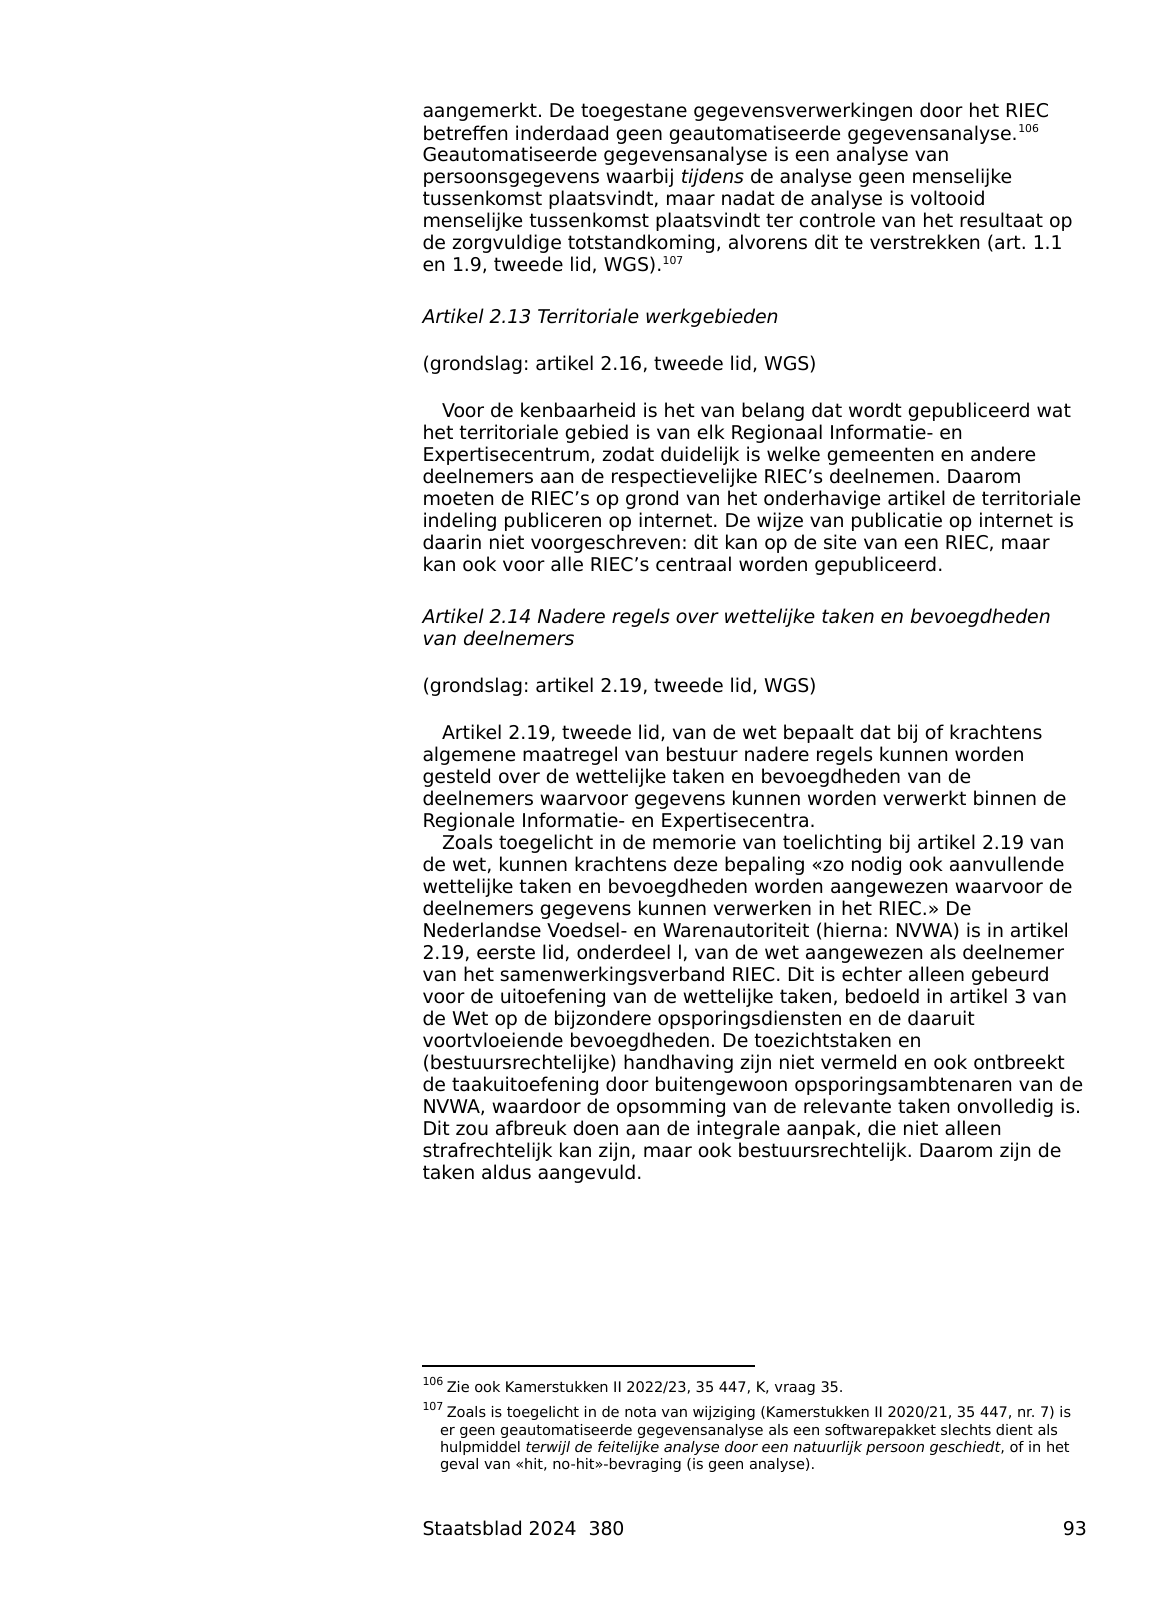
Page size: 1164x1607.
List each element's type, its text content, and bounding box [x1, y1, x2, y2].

subtitle (grondslag: artikel 2.19, tweede lid, WGS) [422, 675, 1087, 697]
text aangemerkt. De toegestane gegevensverwerkingen door het RIEC betreffen inderdaad geen geautomatiseerde gegevensanalyse. Geautomatiseerde gegevensanalyse is een analyse van persoonsgegevens waarbij tijdens de analyse geen menselijke tussenkomst plaatsvindt, maar nadat de analyse is voltooid menselijke tussenkomst plaatsvindt ter controle van het resultaat op de zorgvuldige totstandkoming, alvorens dit te verstrekken (art. 1.1 en 1.9, tweede lid, WGS). [422, 100, 1087, 276]
subtitle Artikel 2.14 Nadere regels over wettelijke taken en bevoegdheden van deelnemers [422, 606, 1087, 650]
subtitle (grondslag: artikel 2.16, tweede lid, WGS) [422, 353, 1087, 375]
text Zoals is toegelicht in de nota van wijziging (Kamerstukken II 2020/21, 35 447, nr. 7) is er geen geautomatiseerde gegevensanalyse als een softwarepakket slechts dient als hulpmiddel terwijl de feitelijke analyse door een natuurlijk persoon geschiedt, of in het geval van «hit, no-hit»-bevraging (is geen analyse). [422, 1400, 1087, 1473]
subtitle Artikel 2.13 Territoriale werkgebieden [422, 306, 1087, 328]
text Voor de kenbaarheid is het van belang dat wordt gepubliceerd wat het territoriale gebied is van elk Regionaal Informatie- en Expertisecentrum, zodat duidelijk is welke gemeenten en andere deelnemers aan de respectievelijke RIEC’s deelnemen. Daarom moeten de RIEC’s op grond van het onderhavige artikel de territoriale indeling publiceren op internet. De wijze van publicatie op internet is daarin niet voorgeschreven: dit kan op de site van een RIEC, maar kan ook voor alle RIEC’s centraal worden gepubliceerd. [422, 400, 1087, 576]
text Zie ook Kamerstukken II 2022/23, 35 447, K, vraag 35. [422, 1375, 1087, 1397]
text Artikel 2.19, tweede lid, van de wet bepaalt dat bij of krachtens algemene maatregel van bestuur nadere regels kunnen worden gesteld over de wettelijke taken en bevoegdheden van de deelnemers waarvoor gegevens kunnen worden verwerkt binnen de Regionale Informatie- en Expertisecentra. [422, 722, 1087, 832]
text Zoals toegelicht in de memorie van toelichting bij artikel 2.19 van de wet, kunnen krachtens deze bepaling «zo nodig ook aanvullende wettelijke taken en bevoegdheden worden aangewezen waarvoor de deelnemers gegevens kunnen verwerken in het RIEC.» De Nederlandse Voedsel- en Warenautoriteit (hierna: NVWA) is in artikel 2.19, eerste lid, onderdeel l, van de wet aangewezen als deelnemer van het samenwerkingsverband RIEC. Dit is echter alleen gebeurd voor de uitoefening van de wettelijke taken, bedoeld in artikel 3 van de Wet op de bijzondere opsporingsdiensten en de daaruit voortvloeiende bevoegdheden. De toezichtstaken en (bestuursrechtelijke) handhaving zijn niet vermeld en ook ontbreekt de taakuitoefening door buitengewoon opsporingsambtenaren van de NVWA, waardoor de opsomming van de relevante taken onvolledig is. Dit zou afbreuk doen aan de integrale aanpak, die niet alleen strafrechtelijk kan zijn, maar ook bestuursrechtelijk. Daarom zijn de taken aldus aangevuld. [422, 832, 1087, 1183]
